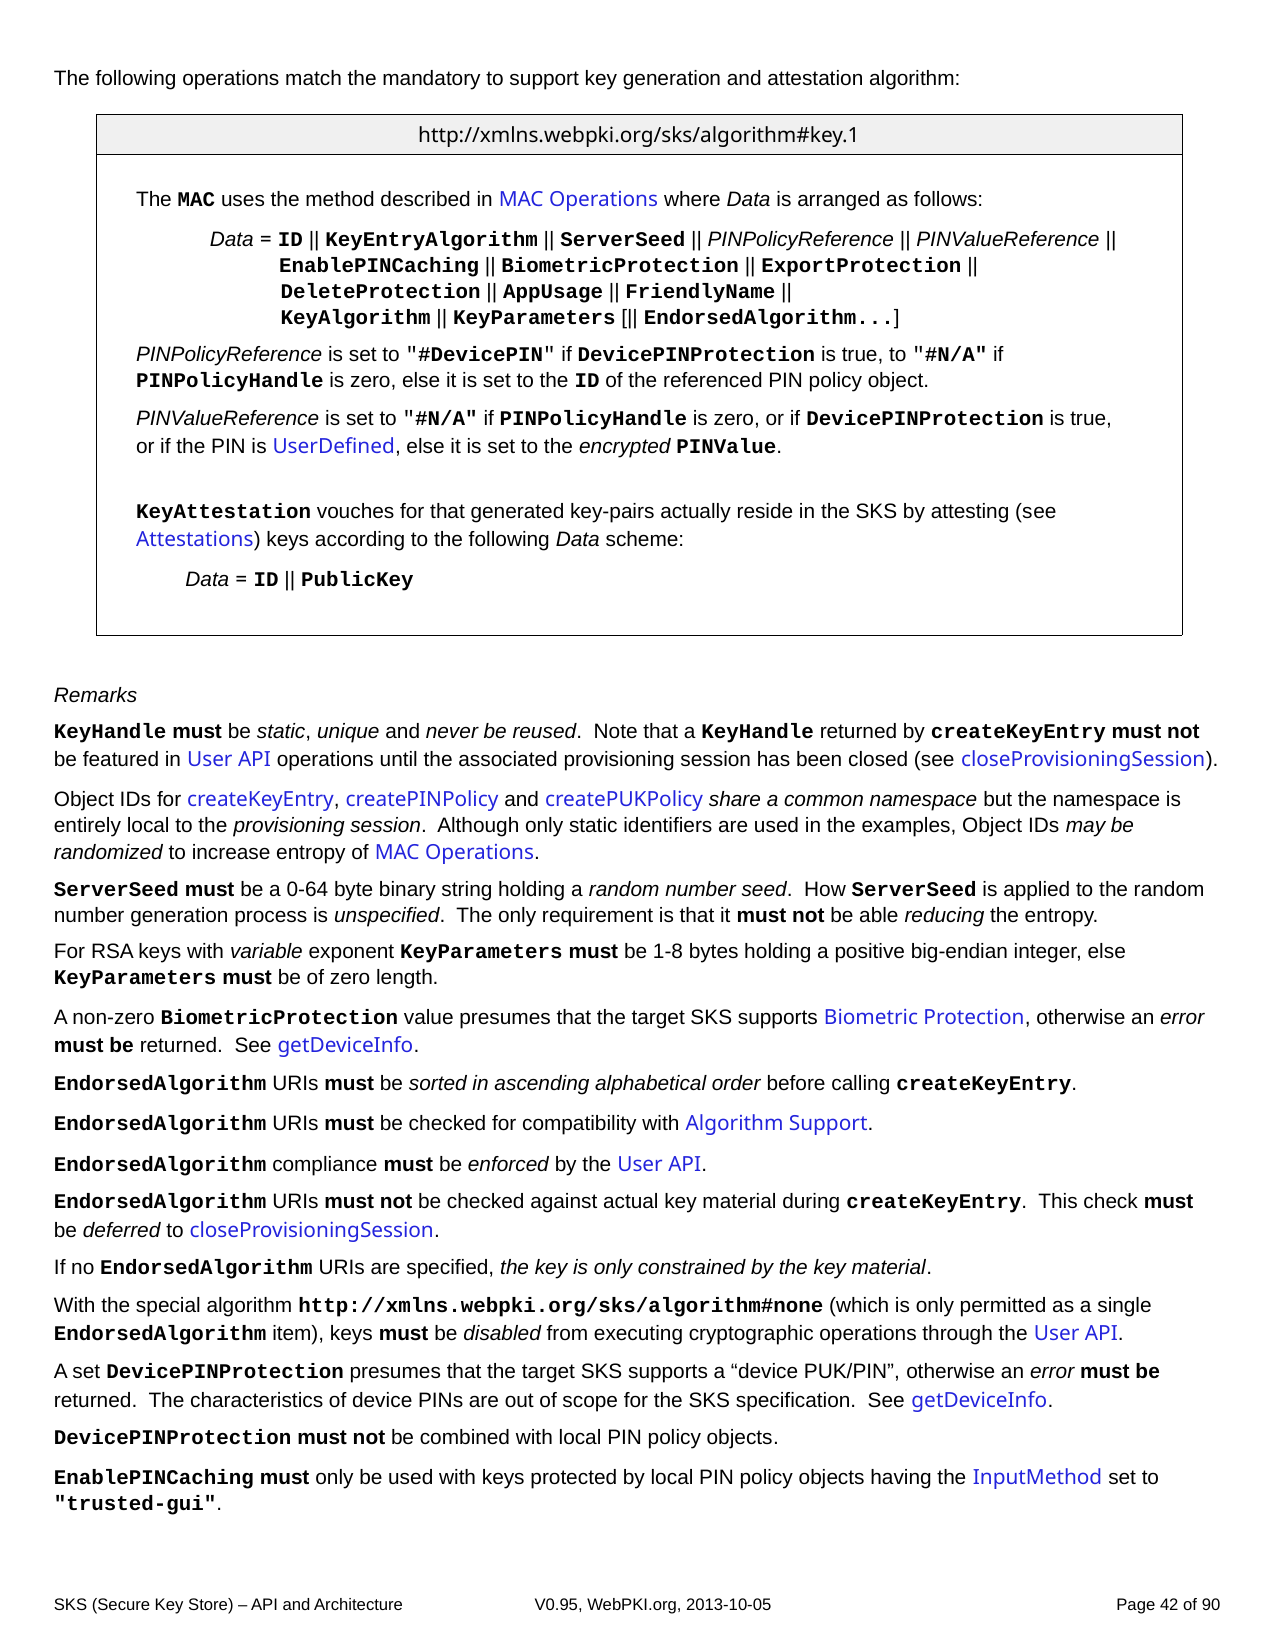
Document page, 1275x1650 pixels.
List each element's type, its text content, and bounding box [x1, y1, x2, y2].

table_cell The MAC uses the method described in MAC Operations where Data is arranged as follows: Data = ID || KeyEntryAlgorithm || ServerSeed || PINPolicyReference || PINValueReference || EnablePINCaching || BiometricProtection || ExportProtection || DeleteProtection || AppUsage || FriendlyName || KeyAlgorithm || KeyParameters [|| EndorsedAlgorithm...] PINPolicyReference is set to "#DevicePIN" if DevicePINProtection is true, to "#N/A" if PINPolicyHandle is zero, else it is set to the ID of the referenced PIN policy object. PINValueReference is set to "#N/A" if PINPolicyHandle is zero, or if DevicePINProtection is true, or if the PIN is UserDefined, else it is set to the encrypted PINValue. KeyAttestation vouches for that generated key-pairs actually reside in the SKS by attesting (see Attestations) keys according to the following Data scheme: Data = ID || PublicKey [97, 155, 1182, 635]
text EndorsedAlgorithm URIs must not be checked against actual key material during createKeyEntry. This check must be deferred to closeProvisioningSession. [54, 1189, 1221, 1243]
text A non-zero BiometricProtection value presumes that the target SKS supports Biometric Protection, otherwise an error must be returned. See getDeviceInfo. [54, 1002, 1221, 1059]
text EndorsedAlgorithm compliance must be enforced by the User API. [54, 1149, 1221, 1177]
text With the special algorithm http://xmlns.webpki.org/sks/algorithm#none (which is only permitted as a single EndorsedAlgorithm item), keys must be disabled from executing cryptographic operations through the User API. [54, 1293, 1221, 1347]
text KeyHandle must be static, unique and never be reused. Note that a KeyHandle returned by createKeyEntry must not be featured in User API operations until the associated provisioning session has been closed (see closeProvisioningSession). [54, 718, 1221, 773]
text EndorsedAlgorithm URIs must be checked for compatibility with Algorithm Support. [54, 1108, 1221, 1137]
text For RSA keys with variable exponent KeyParameters must be 1-8 bytes holding a positive big-endian integer, else KeyParameters must be of zero length. [54, 939, 1221, 990]
text DevicePINProtection must not be combined with local PIN policy objects. [54, 1425, 1221, 1451]
text A set DevicePINProtection presumes that the target SKS supports a “device PUK/PIN”, otherwise an error must be returned. The characteristics of device PINs are out of scope for the SKS specification. See getDeviceInfo. [54, 1359, 1221, 1413]
text ServerSeed must be a 0-64 byte binary string holding a random number seed. How ServerSeed is applied to the random number generation process is unspecified. The only requirement is that it must not be able reducing the entropy. [54, 877, 1221, 927]
text If no EndorsedAlgorithm URIs are specified, the key is only constrained by the key material. [54, 1255, 1221, 1281]
text EnablePINCaching must only be used with keys protected by local PIN policy objects having the InputMethod set to "trusted-gui". [54, 1462, 1221, 1517]
text Remarks [54, 683, 1221, 707]
table_header http://xmlns.webpki.org/sks/algorithm#key.1 [97, 115, 1182, 154]
text EndorsedAlgorithm URIs must be sorted in ascending alphabetical order before calling createKeyEntry. [54, 1071, 1221, 1097]
text The following operations match the mandatory to support key generation and attestation algorithm: [54, 66, 1221, 90]
text Object IDs for createKeyEntry, createPINPolicy and createPUKPolicy share a common namespace but the namespace is entirely local to the provisioning session. Although only static identifiers are used in the examples, Object IDs may be randomized to increase entropy of MAC Operations. [54, 784, 1221, 865]
